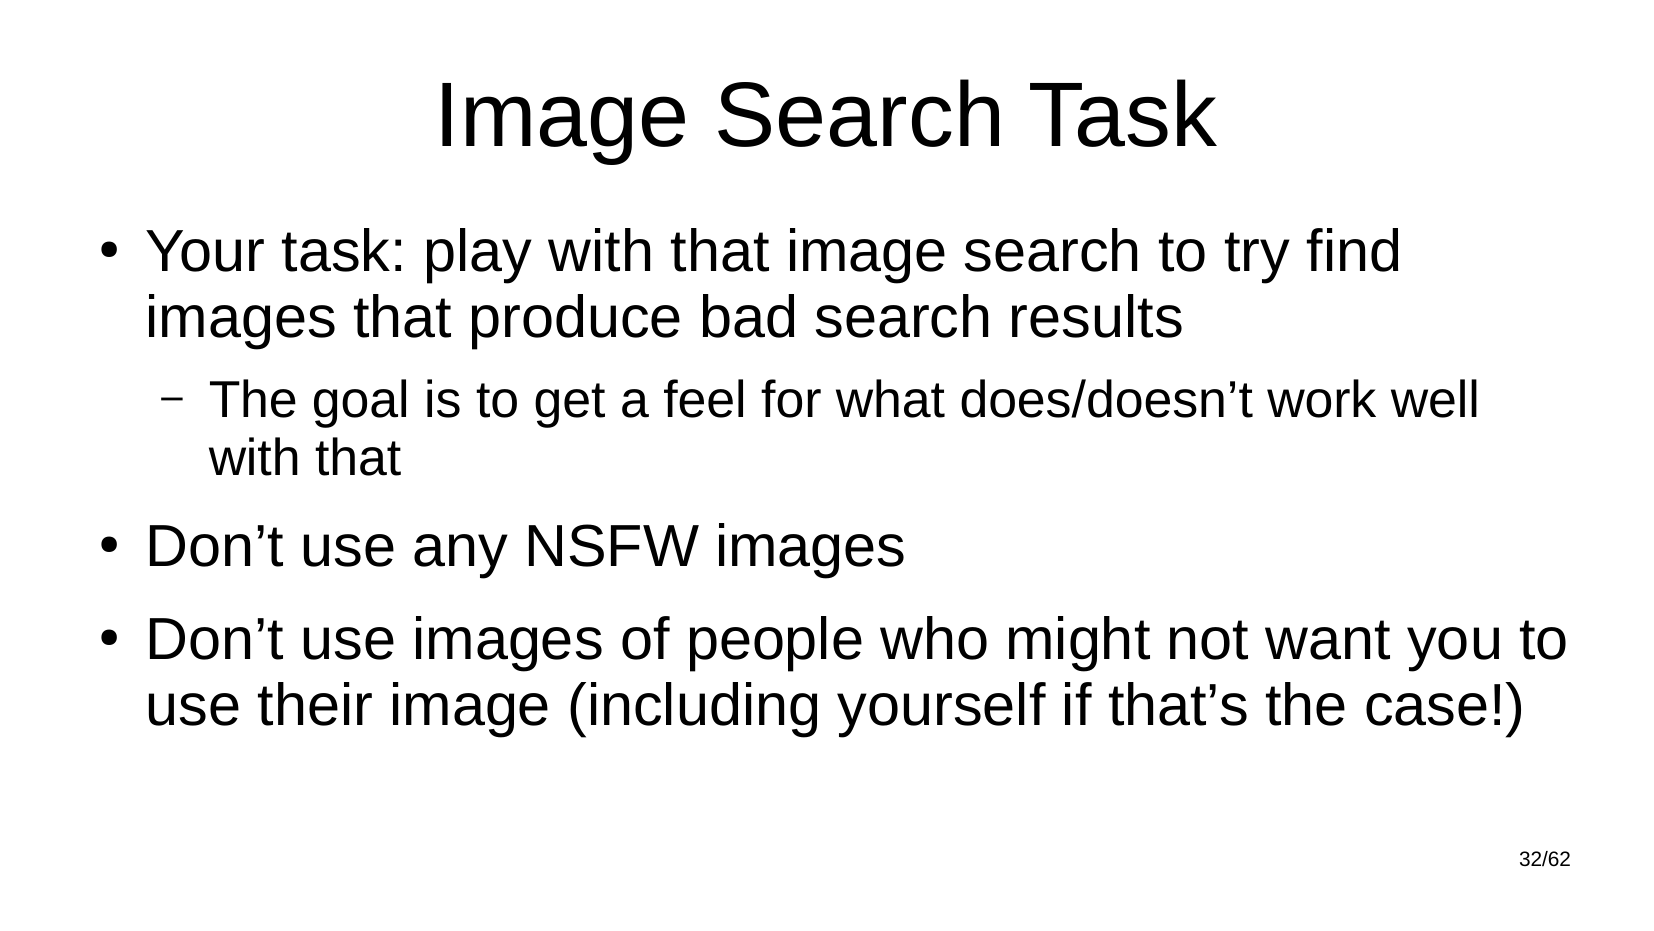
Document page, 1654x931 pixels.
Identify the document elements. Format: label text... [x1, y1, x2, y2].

title Image Search Task [82, 37, 1571, 193]
list Your task: play with that image search to try find images that produce bad search results The goal is to get a feel for what does/doesn’t work well with that Don’t use any NSFW images Don’t use images of people who might not want you to use their image (including yourself if that’s the case!) [82, 217, 1571, 758]
